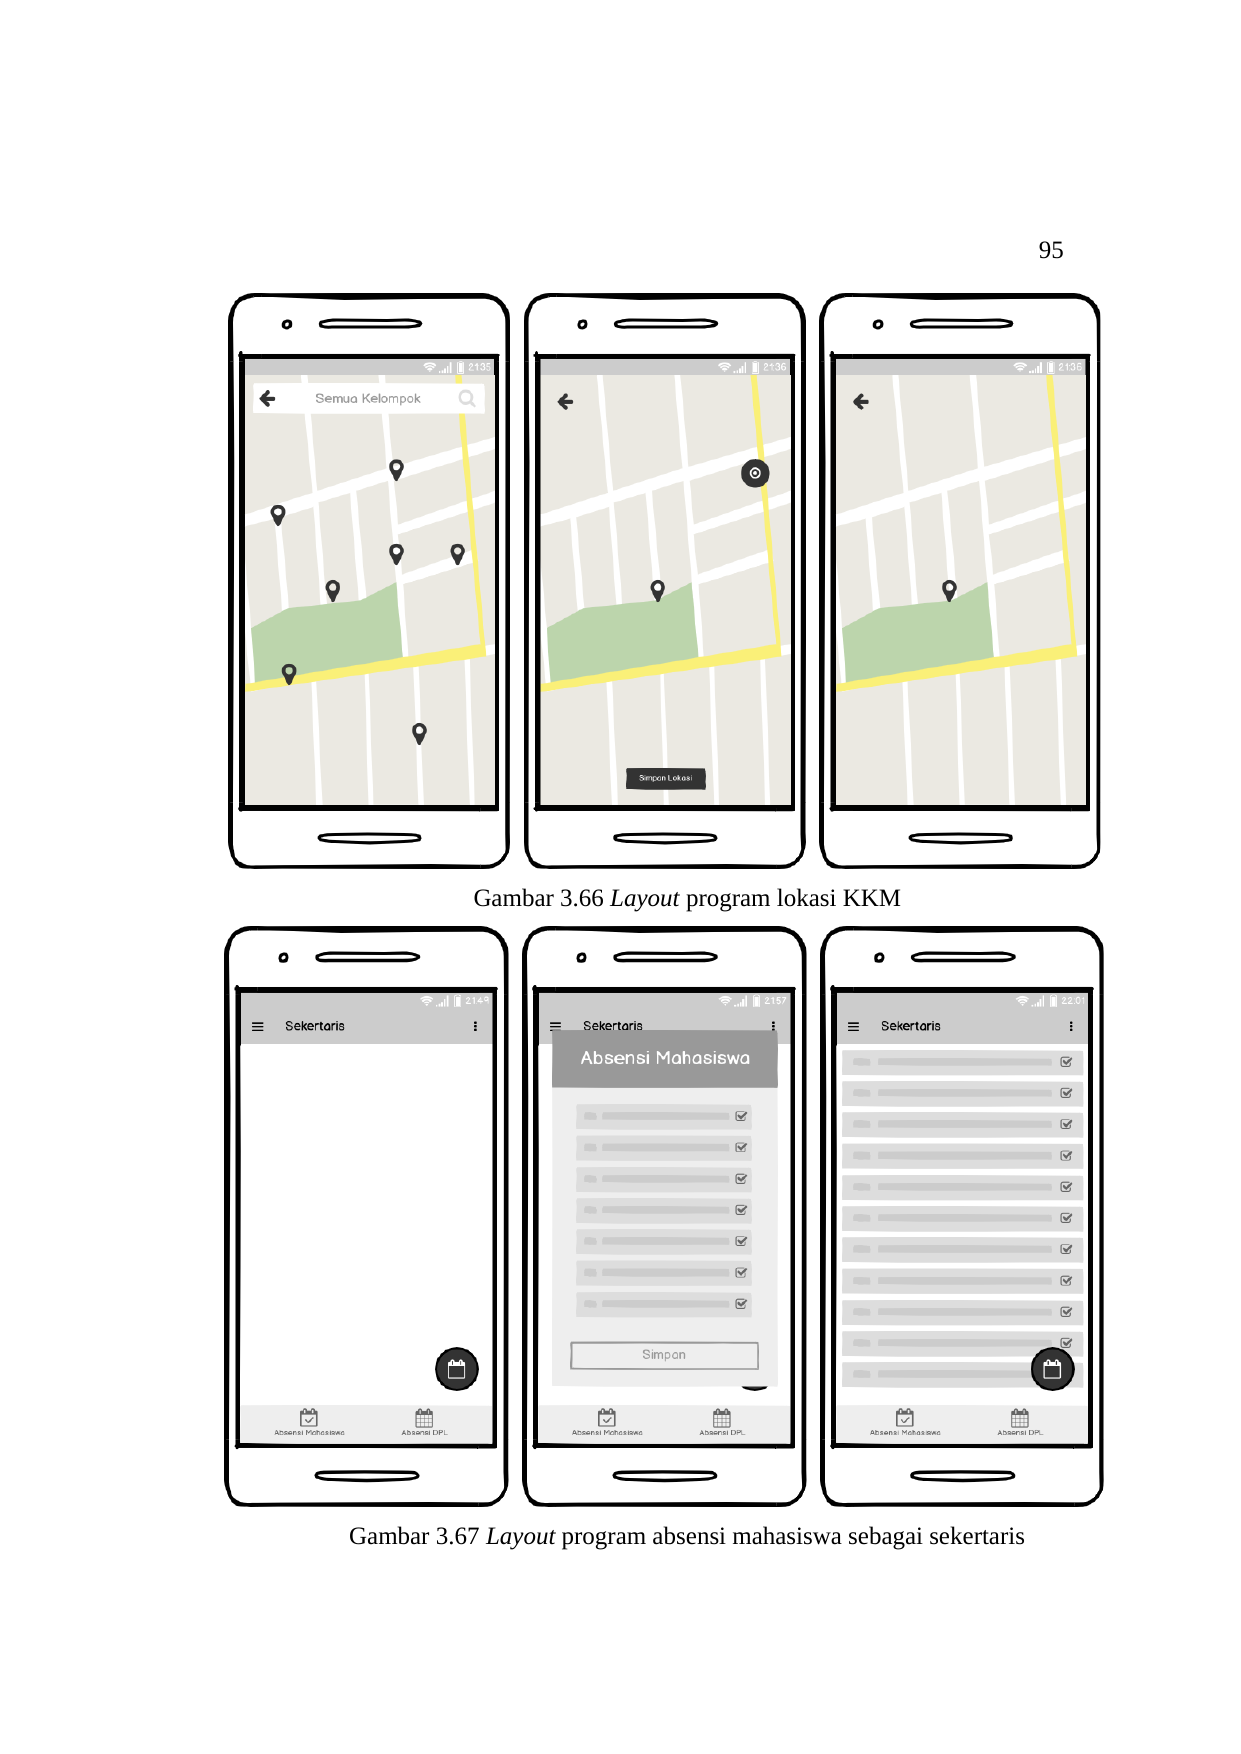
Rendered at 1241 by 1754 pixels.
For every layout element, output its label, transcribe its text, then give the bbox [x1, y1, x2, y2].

picture [227, 293, 1101, 869]
text Gambar 3.66 Layout program lokasi KKM [311, 869, 1063, 912]
picture [223, 926, 1104, 1507]
text Gambar 3.67 Layout program absensi mahasiswa sebagai sekertaris [311, 1507, 1063, 1549]
